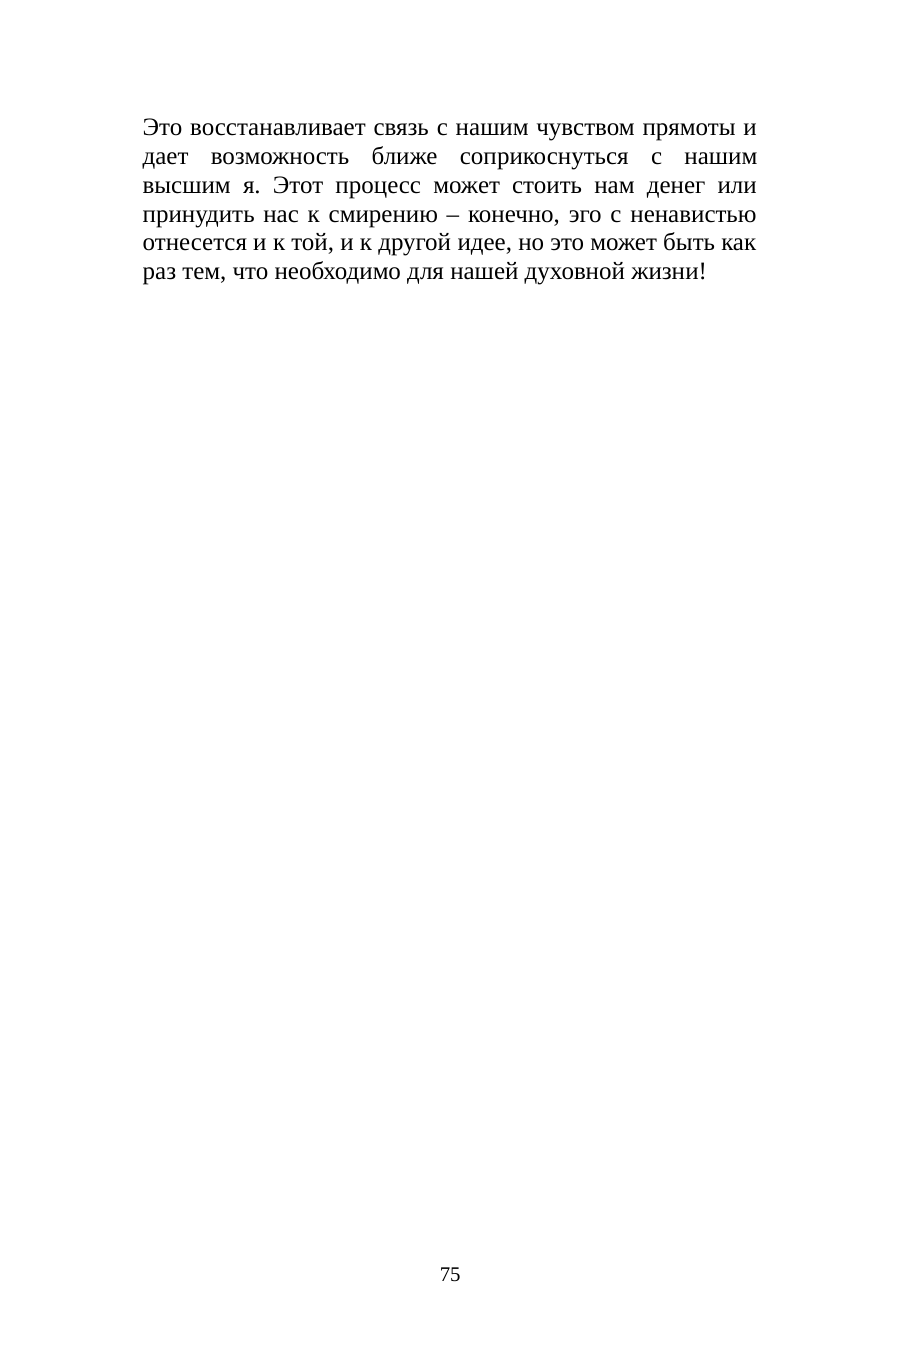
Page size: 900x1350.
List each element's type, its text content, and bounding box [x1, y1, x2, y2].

text Это восстанавливает связь с нашим чувством прямоты и дает возможность ближе соприкоснуться с нашим высшим я. Этот процесс может стоить нам денег или принудить нас к смирению – конечно, эго с ненавистью отнесется и к той, и к другой идее, но это может быть как раз тем, что необходимо для нашей духовной жизни! [142, 112, 757, 285]
